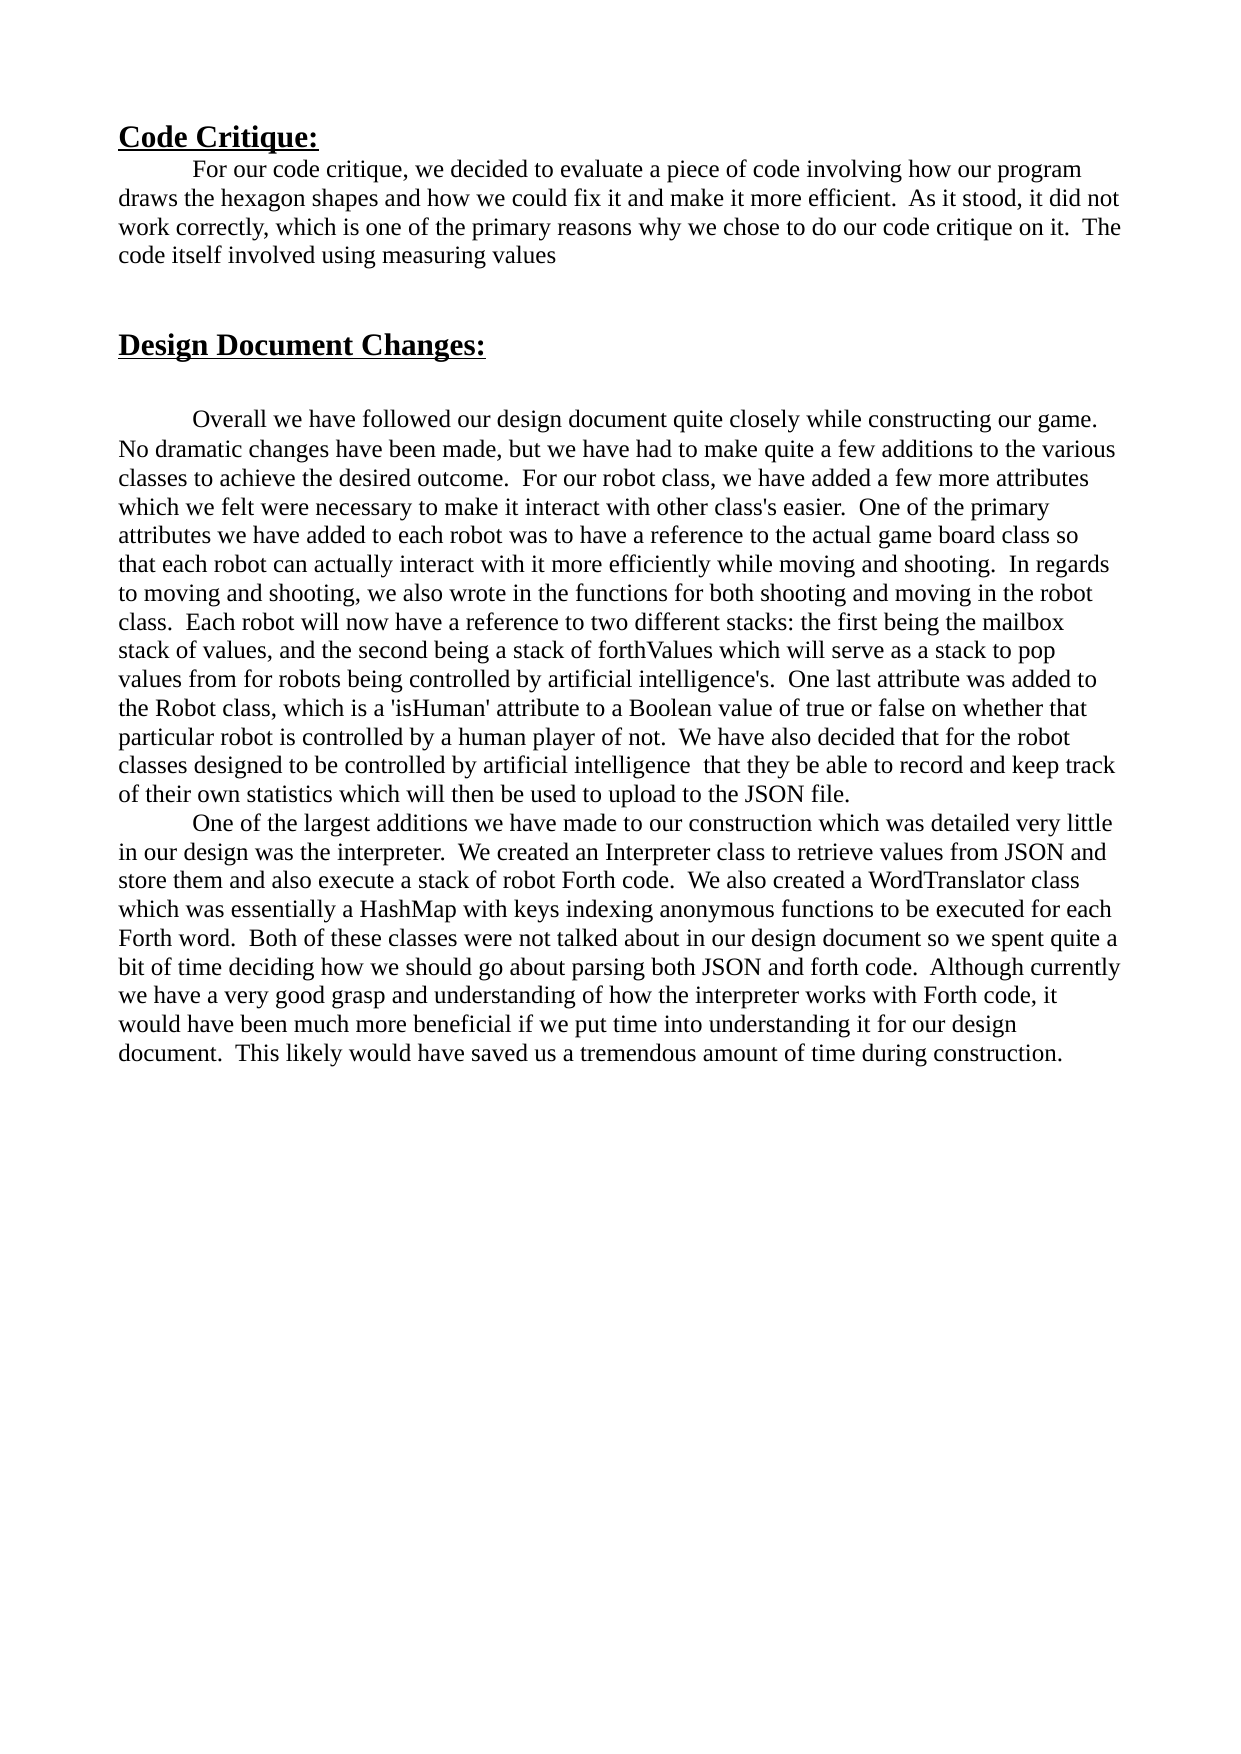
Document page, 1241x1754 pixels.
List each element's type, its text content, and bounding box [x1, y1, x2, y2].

text One of the largest additions we have made to our construction which was detailed very little in our design was the interpreter. We created an Interpreter class to retrieve values from JSON and store them and also execute a stack of robot Forth code. We also created a WordTranslator class which was essentially a HashMap with keys indexing anonymous functions to be executed for each Forth word. Both of these classes were not talked about in our design document so we spent quite a bit of time deciding how we should go about parsing both JSON and forth code. Although currently we have a very good grasp and understanding of how the interpreter works with Forth code, it would have been much more beneficial if we put time into understanding it for our design document. This likely would have saved us a tremendous amount of time during construction. [118, 808, 1122, 1067]
text Code Critique: [118, 118, 1122, 154]
text For our code critique, we decided to evaluate a piece of code involving how our program draws the hexagon shapes and how we could fix it and make it more efficient. As it stood, it did not work correctly, which is one of the primary reasons why we chose to do our code critique on it. The code itself involved using measuring values [118, 154, 1122, 269]
text Design Document Changes: [118, 327, 1122, 362]
text Overall we have followed our design document quite closely while constructing our game. No dramatic changes have been made, but we have had to make quite a few additions to the various classes to achieve the desired outcome. For our robot class, we have added a few more attributes which we felt were necessary to make it interact with other class's easier. One of the primary attributes we have added to each robot was to have a reference to the actual game board class so that each robot can actually interact with it more efficiently while moving and shooting. In regards to moving and shooting, we also wrote in the functions for both shooting and moving in the robot class. Each robot will now have a reference to two different stacks: the first being the mailbox stack of values, and the second being a stack of forthValues which will serve as a stack to pop values from for robots being controlled by artificial intelligence's. One last attribute was added to the Robot class, which is a 'isHuman' attribute to a Boolean value of true or false on whether that particular robot is controlled by a human player of not. We have also decided that for the robot classes designed to be controlled by artificial intelligence that they be able to record and keep track of their own statistics which will then be used to upload to the JSON file. [118, 398, 1122, 808]
